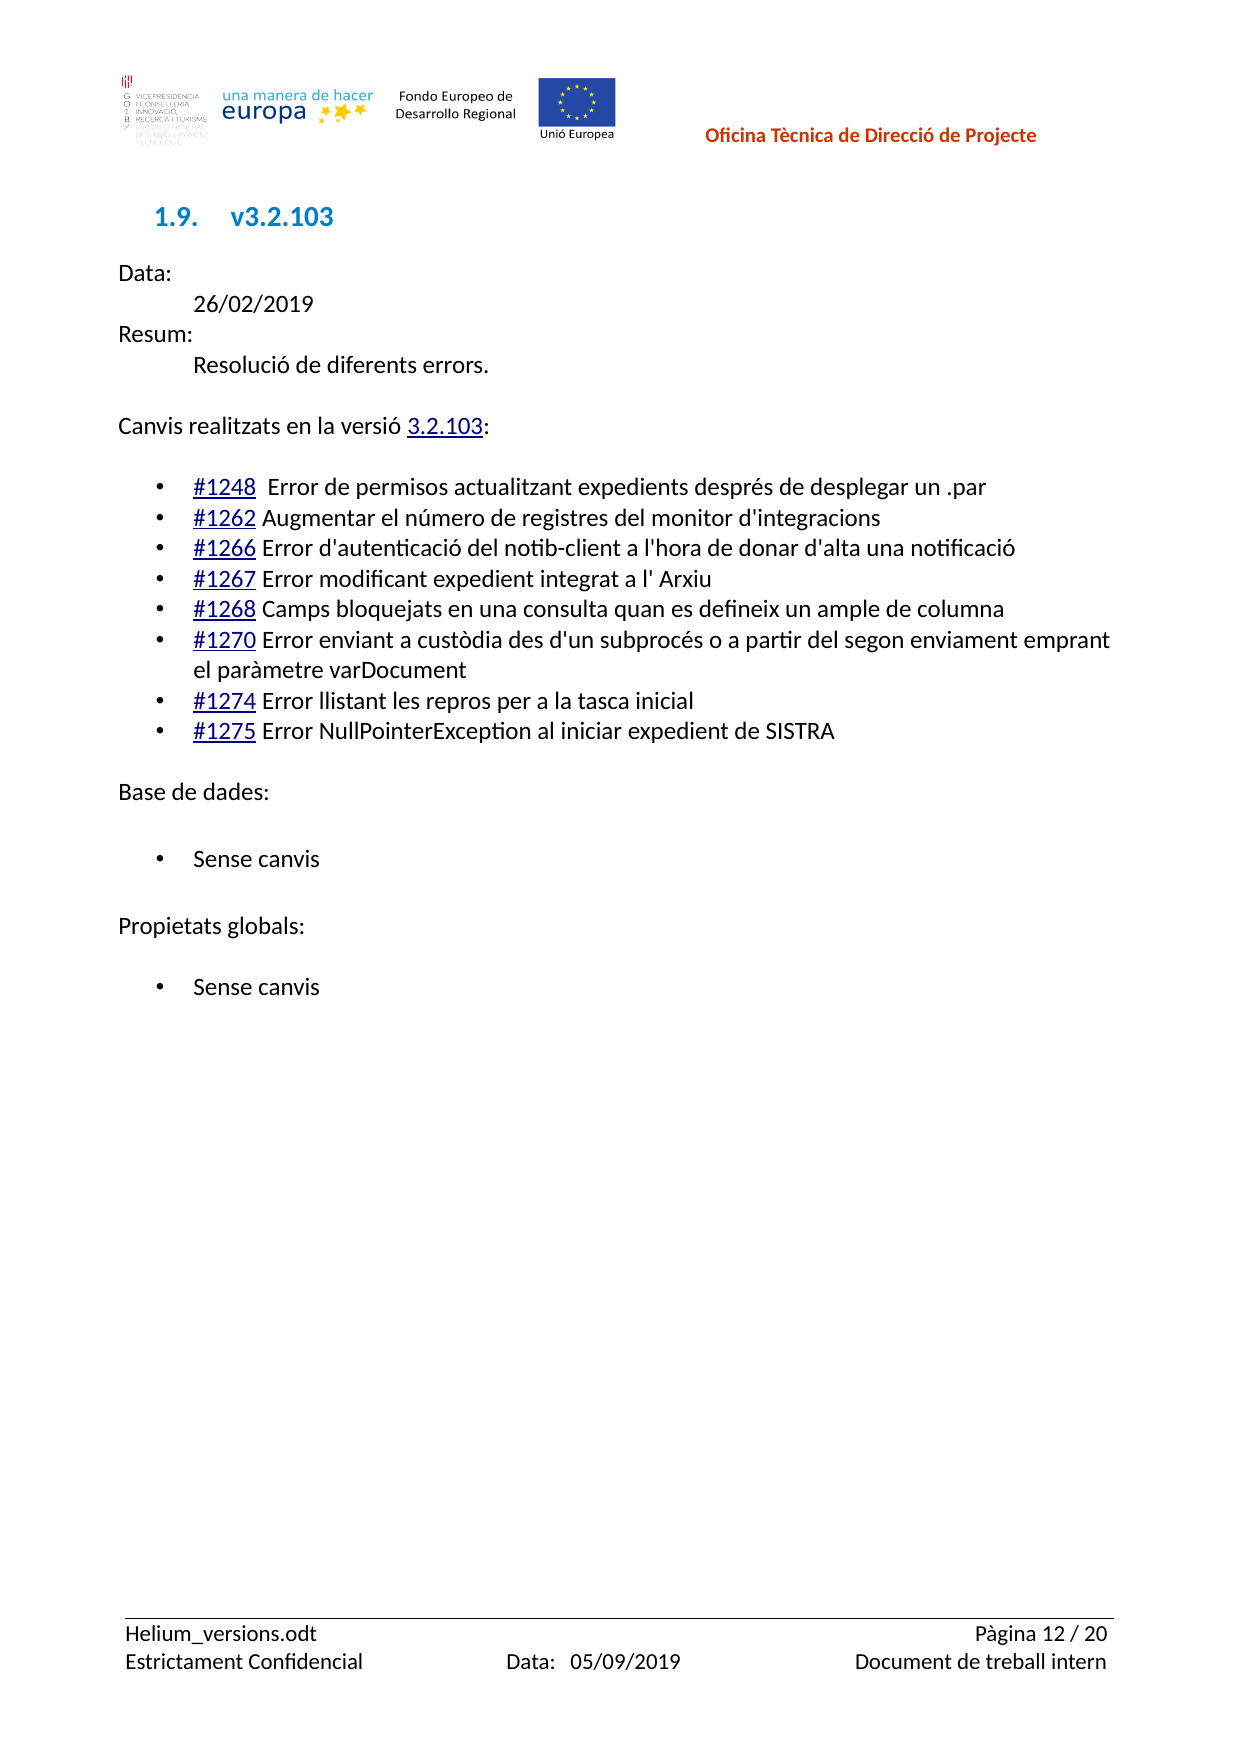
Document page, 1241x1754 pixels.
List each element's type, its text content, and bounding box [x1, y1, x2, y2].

text Data: [118, 258, 1122, 288]
list #1267 Error modificant expedient integrat a l' Arxiu [156, 563, 1122, 593]
list #1270 Error enviant a custòdia des d'un subprocés o a partir del segon enviament emprant el paràmetre varDocument [156, 624, 1122, 685]
list #1275 Error NullPointerException al iniciar expedient de SISTRA [156, 715, 1122, 746]
list #1268 Camps bloquejats en una consulta quan es defineix un ample de columna [156, 593, 1122, 624]
text Canvis realitzats en la versió 3.2.103: [118, 410, 1122, 441]
text Base de dades: [118, 776, 1122, 807]
subtitle v3.2.103 [153, 198, 1122, 234]
list #1266 Error d'autenticació del notib-client a l'hora de donar d'alta una notificació [156, 532, 1122, 563]
text Resolució de diferents errors. [118, 349, 1122, 380]
text Resum: [118, 319, 1122, 349]
picture [219, 73, 621, 147]
picture [118, 73, 213, 147]
list #1248 Error de permisos actualitzant expedients després de desplegar un .par [156, 471, 1122, 502]
text 26/02/2019 [118, 288, 1122, 319]
list Sense canvis [156, 843, 1122, 874]
list #1262 Augmentar el número de registres del monitor d'integracions [156, 502, 1122, 532]
list Sense canvis [156, 971, 1122, 1002]
text Propietats globals: [118, 910, 1122, 941]
list #1274 Error llistant les repros per a la tasca inicial [156, 685, 1122, 715]
